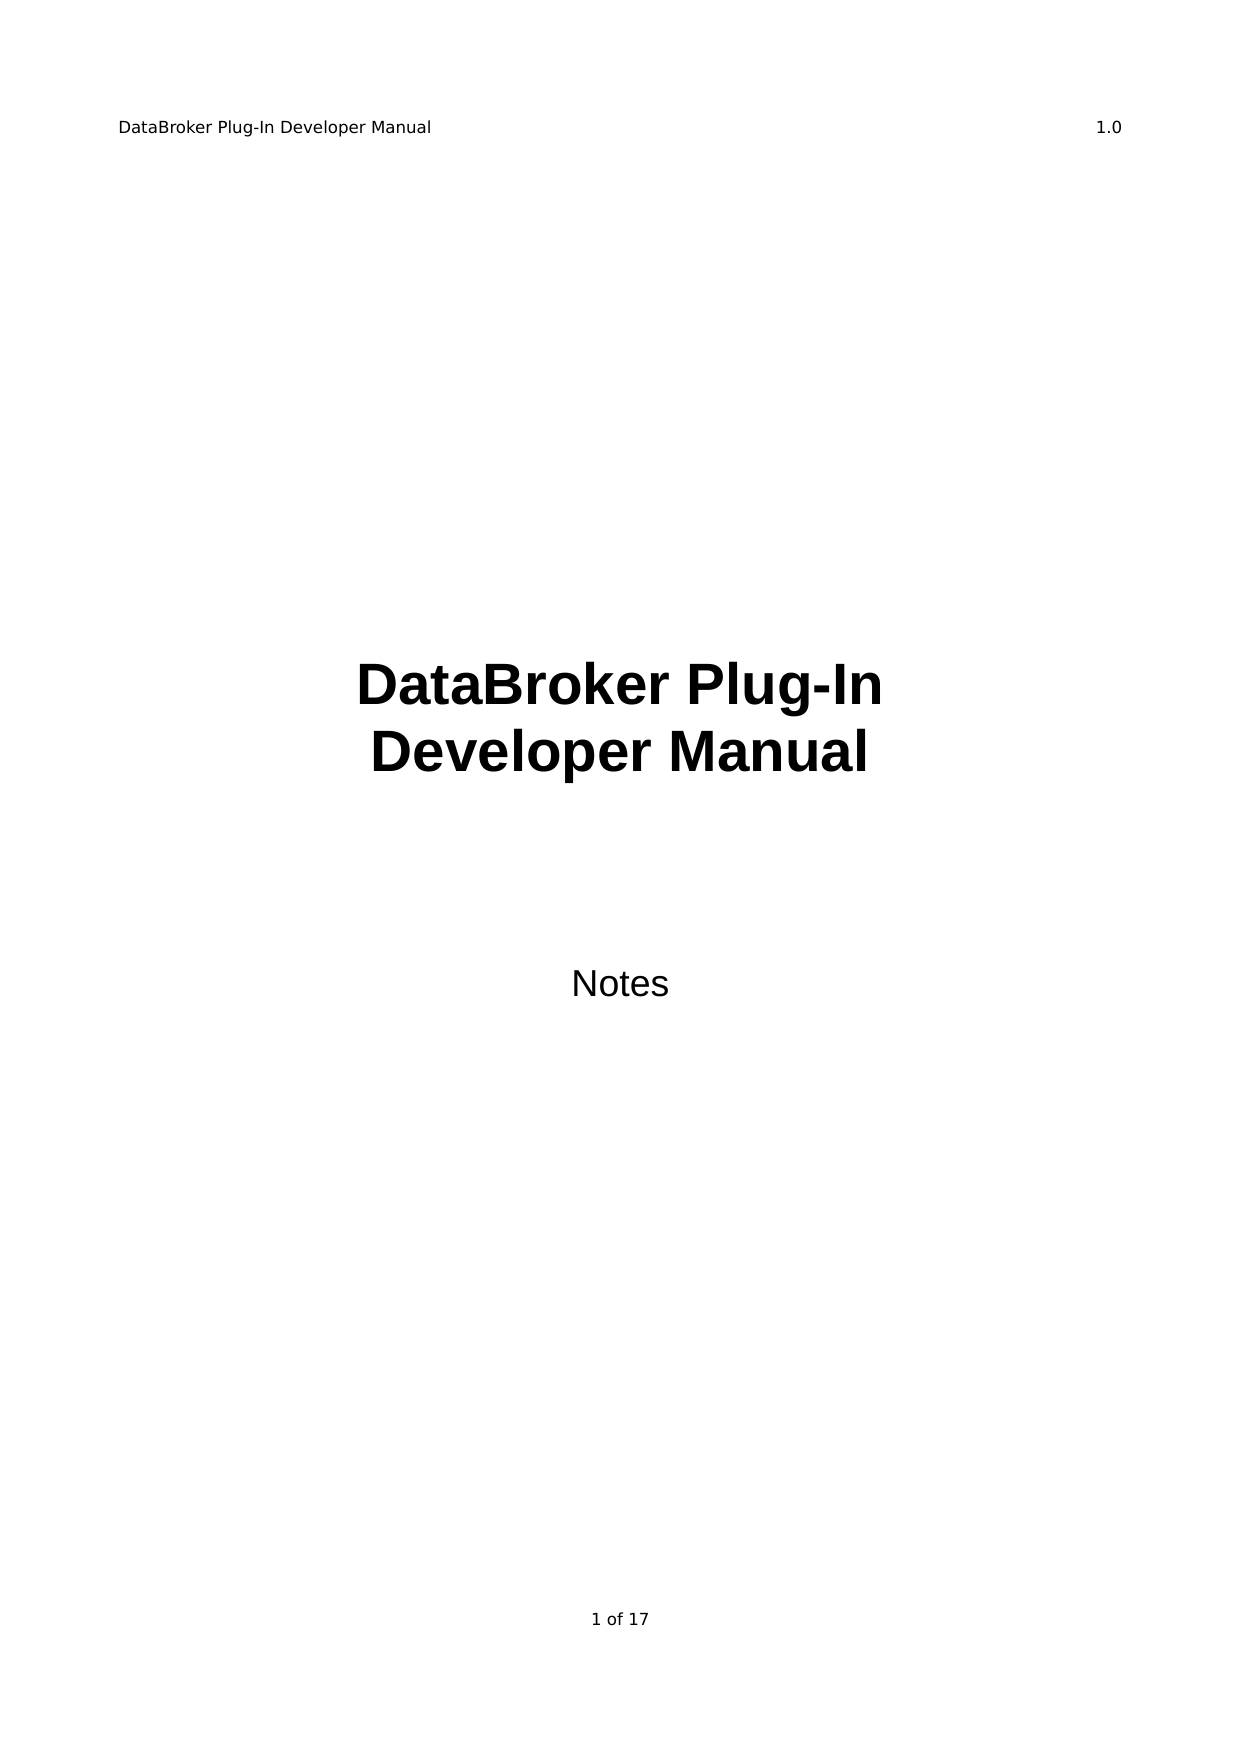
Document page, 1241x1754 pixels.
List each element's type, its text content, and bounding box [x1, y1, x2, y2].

subtitle Notes [118, 961, 1122, 1004]
title DataBroker Plug-In Developer Manual [118, 649, 1122, 784]
